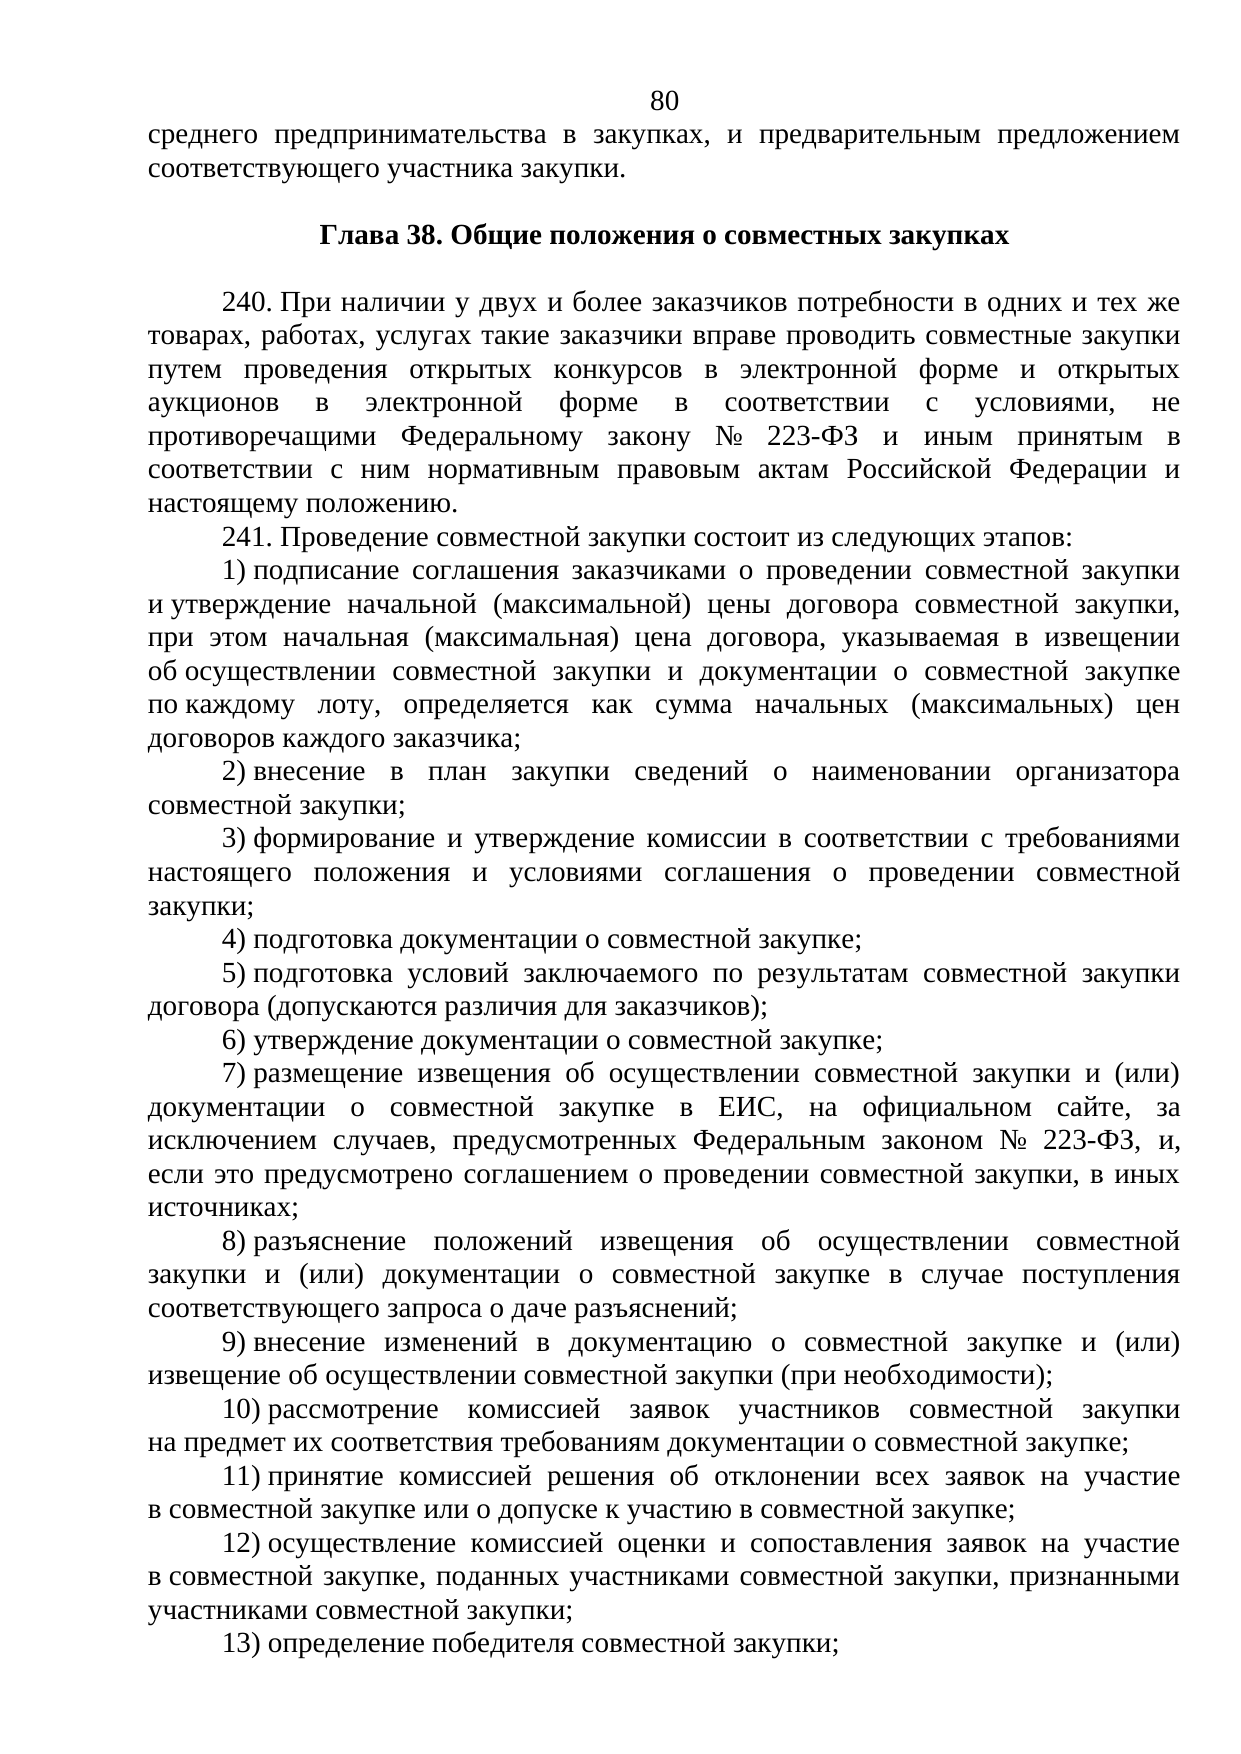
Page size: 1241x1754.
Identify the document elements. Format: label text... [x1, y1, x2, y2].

text 5) подготовка условий заключаемого по результатам совместной закупки договора (допускаются различия для заказчиков); [148, 955, 1181, 1022]
text 11) принятие комиссией решения об отклонении всех заявок на участие в совместной закупке или о допуске к участию в совместной закупке; [148, 1458, 1181, 1525]
text среднего предпринимательства в закупках, и предварительным предложением соответствующего участника закупки. [148, 116, 1181, 183]
text 241. Проведение совместной закупки состоит из следующих этапов: [148, 519, 1181, 552]
text 7) размещение извещения об осуществлении совместной закупки и (или) документации о совместной закупке в ЕИС, на официальном сайте, за исключением случаев, предусмотренных Федеральным законом № 223-ФЗ, и, если это предусмотрено соглашением о проведении совместной закупки, в иных источниках; [148, 1055, 1181, 1223]
text 240. При наличии у двух и более заказчиков потребности в одних и тех же товарах, работах, услугах такие заказчики вправе проводить совместные закупки путем проведения открытых конкурсов в электронной форме и открытых аукционов в электронной форме в соответствии с условиями, не противоречащими Федеральному закону № 223-ФЗ и иным принятым в соответствии с ним нормативным правовым актам Российской Федерации и настоящему положению. [148, 284, 1181, 519]
text 13) определение победителя совместной закупки; [148, 1626, 1181, 1659]
text 9) внесение изменений в документацию о совместной закупке и (или) извещение об осуществлении совместной закупки (при необходимости); [148, 1324, 1181, 1391]
text Глава 38. Общие положения о совместных закупках [148, 217, 1181, 250]
text 1) подписание соглашения заказчиками о проведении совместной закупки и утверждение начальной (максимальной) цены договора совместной закупки, при этом начальная (максимальная) цена договора, указываемая в извещении об осуществлении совместной закупки и документации о совместной закупке по каждому лоту, определяется как сумма начальных (максимальных) цен договоров каждого заказчика; [148, 552, 1181, 753]
text 12) осуществление комиссией оценки и сопоставления заявок на участие в совместной закупке, поданных участниками совместной закупки, признанными участниками совместной закупки; [148, 1525, 1181, 1626]
text 6) утверждение документации о совместной закупке; [148, 1022, 1181, 1055]
text 8) разъяснение положений извещения об осуществлении совместной закупки и (или) документации о совместной закупке в случае поступления соответствующего запроса о даче разъяснений; [148, 1223, 1181, 1324]
text 2) внесение в план закупки сведений о наименовании организатора совместной закупки; [148, 753, 1181, 821]
text 4) подготовка документации о совместной закупке; [148, 921, 1181, 955]
text 3) формирование и утверждение комиссии в соответствии с требованиями настоящего положения и условиями соглашения о проведении совместной закупки; [148, 821, 1181, 921]
text 10) рассмотрение комиссией заявок участников совместной закупки на предмет их соответствия требованиям документации о совместной закупке; [148, 1391, 1181, 1458]
